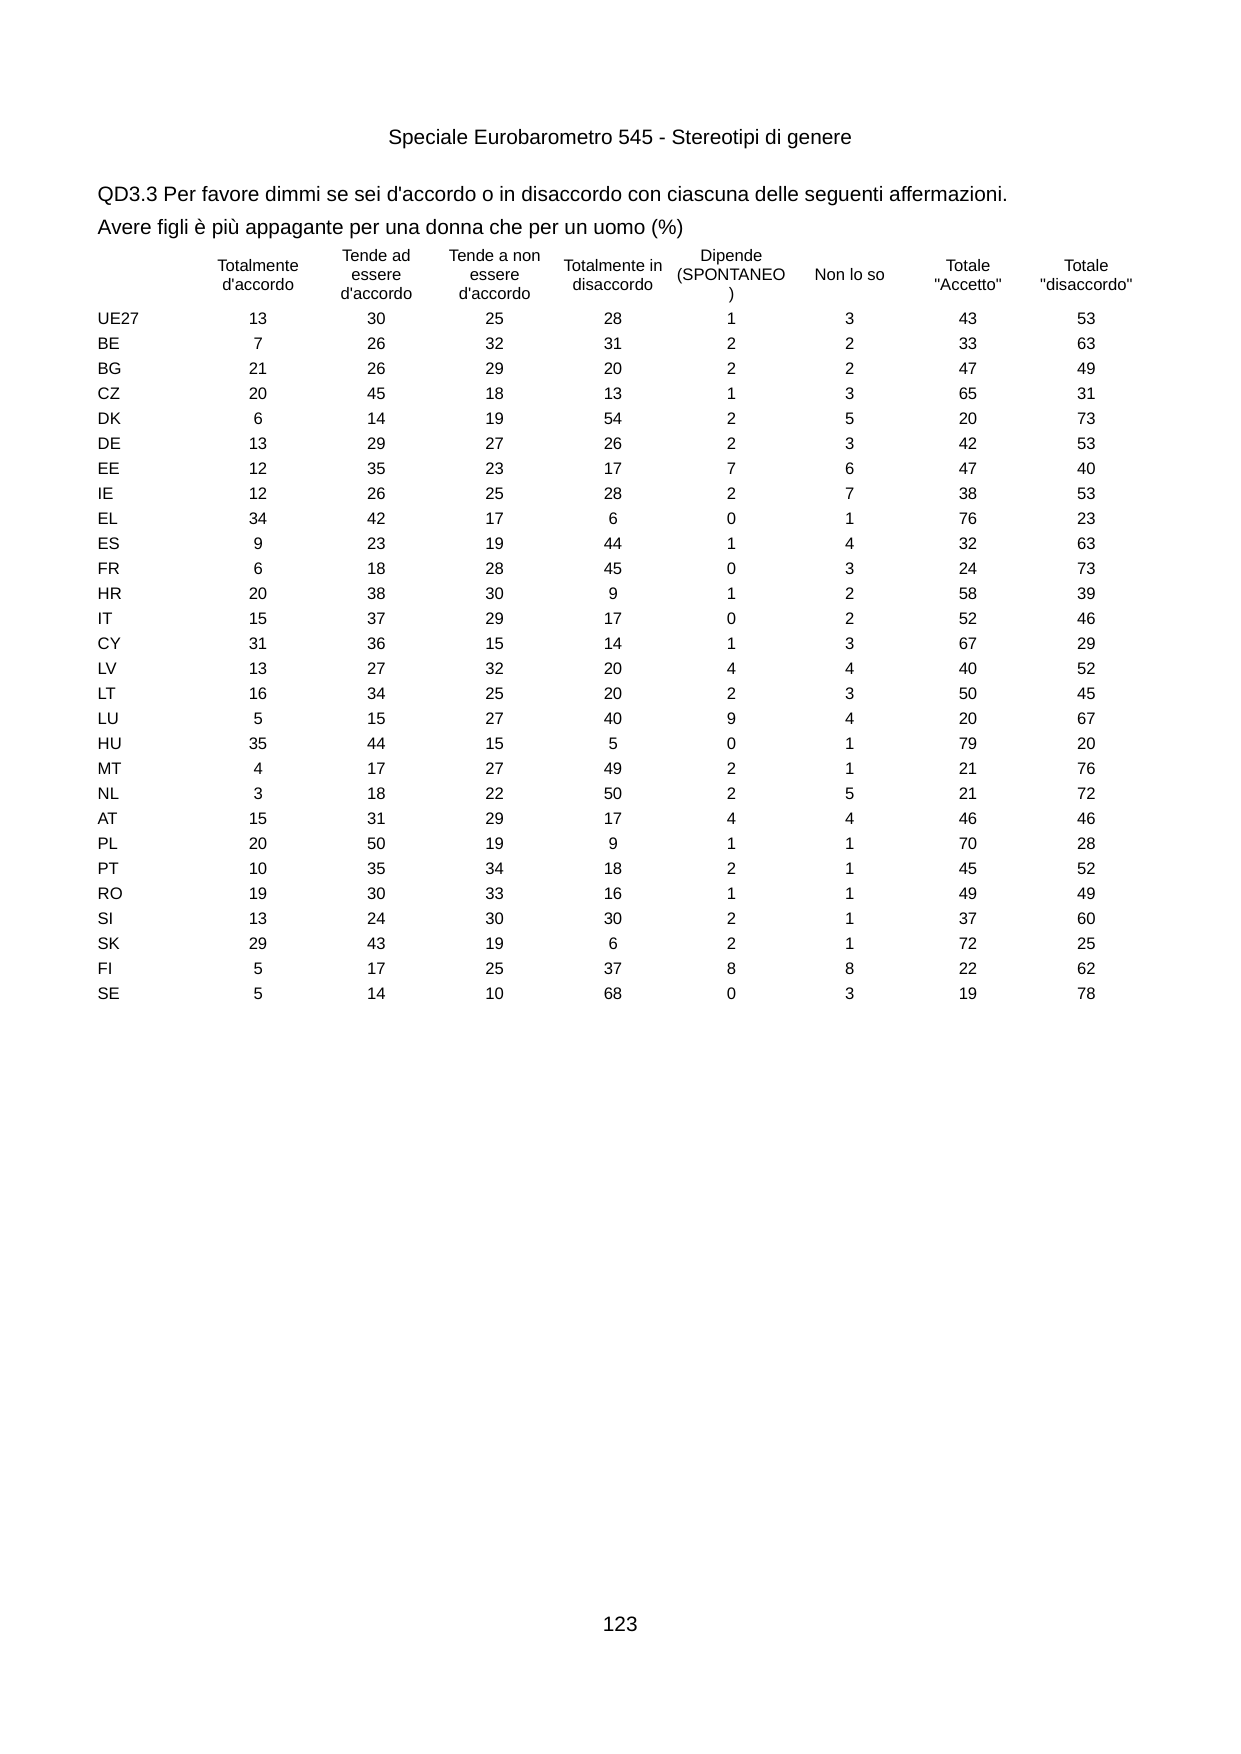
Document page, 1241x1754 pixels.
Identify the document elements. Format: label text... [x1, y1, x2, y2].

table_cell 26 [554, 431, 672, 456]
table_cell 14 [317, 406, 435, 431]
table_cell 43 [909, 306, 1027, 331]
table_cell 15 [199, 806, 317, 831]
table_cell 29 [199, 931, 317, 956]
table_cell 18 [317, 781, 435, 806]
table_cell MT [95, 756, 199, 781]
table_cell 29 [1027, 631, 1145, 656]
table_cell 2 [672, 431, 790, 456]
table_cell 1 [790, 931, 909, 956]
table_cell 25 [435, 481, 554, 506]
table_cell 58 [909, 581, 1027, 606]
table_cell 20 [554, 656, 672, 681]
table_cell 76 [909, 506, 1027, 531]
table_cell 3 [790, 631, 909, 656]
table_cell 6 [199, 406, 317, 431]
table_cell 44 [554, 531, 672, 556]
table_cell 20 [554, 356, 672, 381]
table_cell 25 [1027, 931, 1145, 956]
table_cell 2 [672, 331, 790, 356]
table_cell 63 [1027, 331, 1145, 356]
table_cell 54 [554, 406, 672, 431]
table_cell Totalmente d'accordo [199, 243, 317, 306]
table_cell [95, 243, 199, 306]
table_cell 15 [199, 606, 317, 631]
table_cell 10 [199, 856, 317, 881]
table_cell 13 [199, 656, 317, 681]
table_cell FR [95, 556, 199, 581]
table_cell 13 [199, 431, 317, 456]
table_cell 35 [317, 856, 435, 881]
table_cell LU [95, 706, 199, 731]
table_cell 46 [909, 806, 1027, 831]
table_cell 37 [909, 906, 1027, 931]
table_cell 26 [317, 356, 435, 381]
table_cell 44 [317, 731, 435, 756]
table_cell 21 [909, 756, 1027, 781]
table_cell 1 [672, 381, 790, 406]
table_cell 39 [1027, 581, 1145, 606]
table_cell AT [95, 806, 199, 831]
table_cell SE [95, 981, 199, 1006]
table_cell 20 [909, 406, 1027, 431]
table_cell 35 [317, 456, 435, 481]
table_cell 2 [790, 356, 909, 381]
table_cell 73 [1027, 556, 1145, 581]
table_cell 12 [199, 456, 317, 481]
table_cell 26 [317, 481, 435, 506]
table_cell 53 [1027, 306, 1145, 331]
table_cell SI [95, 906, 199, 931]
table_cell 18 [317, 556, 435, 581]
table_cell Totale "Accetto" [909, 243, 1027, 306]
table_cell 5 [790, 406, 909, 431]
table_cell 5 [554, 731, 672, 756]
table_cell 67 [909, 631, 1027, 656]
table_cell EE [95, 456, 199, 481]
table_cell 3 [790, 981, 909, 1006]
table_cell 20 [199, 831, 317, 856]
table_cell 2 [790, 331, 909, 356]
table_cell 2 [672, 906, 790, 931]
table_cell 50 [554, 781, 672, 806]
table_cell ES [95, 531, 199, 556]
table_cell PT [95, 856, 199, 881]
table_cell 40 [1027, 456, 1145, 481]
table_cell 50 [909, 681, 1027, 706]
table_cell 42 [909, 431, 1027, 456]
table_cell 23 [435, 456, 554, 481]
table_cell 2 [672, 756, 790, 781]
table_cell 19 [909, 981, 1027, 1006]
table_cell 30 [435, 906, 554, 931]
table_cell 52 [909, 606, 1027, 631]
table_cell 0 [672, 731, 790, 756]
table_cell 3 [790, 431, 909, 456]
table_cell 30 [317, 306, 435, 331]
table_cell 70 [909, 831, 1027, 856]
table_cell 5 [199, 981, 317, 1006]
table_cell 32 [909, 531, 1027, 556]
table_cell BE [95, 331, 199, 356]
table_cell 29 [317, 431, 435, 456]
table_cell 29 [435, 356, 554, 381]
table_cell 2 [790, 581, 909, 606]
table_cell 5 [199, 956, 317, 981]
table_cell 0 [672, 506, 790, 531]
table_header QD3.3 Per favore dimmi se sei d'accordo o in disaccordo con ciascuna delle seguenti affermazioni. [95, 178, 1145, 210]
table_cell 1 [672, 306, 790, 331]
table_cell 2 [672, 356, 790, 381]
table_cell 2 [672, 931, 790, 956]
table_cell FI [95, 956, 199, 981]
table_cell 2 [672, 406, 790, 431]
table_cell Totale "disaccordo" [1027, 243, 1145, 306]
table_cell 17 [554, 606, 672, 631]
table_cell 9 [199, 531, 317, 556]
table_cell 43 [317, 931, 435, 956]
table_cell 1 [790, 731, 909, 756]
table_cell 26 [317, 331, 435, 356]
table_cell 68 [554, 981, 672, 1006]
table_cell 33 [435, 881, 554, 906]
table_cell 34 [435, 856, 554, 881]
table_cell 2 [672, 856, 790, 881]
table_cell 50 [317, 831, 435, 856]
table_cell IE [95, 481, 199, 506]
table_cell 4 [672, 656, 790, 681]
table_cell 4 [672, 806, 790, 831]
table_cell 24 [317, 906, 435, 931]
table_cell BG [95, 356, 199, 381]
table_cell 16 [554, 881, 672, 906]
table_cell 40 [554, 706, 672, 731]
table_cell 31 [199, 631, 317, 656]
table_cell 1 [790, 756, 909, 781]
table_cell 0 [672, 556, 790, 581]
table_cell 8 [790, 956, 909, 981]
table_cell 3 [790, 306, 909, 331]
table_cell 38 [909, 481, 1027, 506]
table_cell 21 [909, 781, 1027, 806]
table_cell 72 [909, 931, 1027, 956]
table_cell 22 [909, 956, 1027, 981]
table_cell 28 [435, 556, 554, 581]
table_cell 36 [317, 631, 435, 656]
table_cell 0 [672, 981, 790, 1006]
table_cell 35 [199, 731, 317, 756]
table_cell 63 [1027, 531, 1145, 556]
table_cell 14 [554, 631, 672, 656]
table_cell 3 [790, 381, 909, 406]
table_cell SK [95, 931, 199, 956]
table_cell Tende ad essere d'accordo [317, 243, 435, 306]
table_cell IT [95, 606, 199, 631]
table_cell 31 [1027, 381, 1145, 406]
table_cell LV [95, 656, 199, 681]
table_cell 47 [909, 356, 1027, 381]
table_cell DE [95, 431, 199, 456]
table_cell 1 [672, 531, 790, 556]
table_cell CY [95, 631, 199, 656]
table_cell 17 [554, 806, 672, 831]
table_cell 46 [1027, 606, 1145, 631]
table_cell 23 [317, 531, 435, 556]
table_cell 37 [317, 606, 435, 631]
table_cell 22 [435, 781, 554, 806]
table_cell 72 [1027, 781, 1145, 806]
table_cell 2 [672, 681, 790, 706]
table_cell 20 [199, 581, 317, 606]
table_cell 1 [672, 831, 790, 856]
table_cell 27 [317, 656, 435, 681]
table_cell 38 [317, 581, 435, 606]
table_cell 25 [435, 306, 554, 331]
table_cell 18 [554, 856, 672, 881]
table_cell 7 [790, 481, 909, 506]
table_cell 46 [1027, 806, 1145, 831]
table_cell LT [95, 681, 199, 706]
table_cell 2 [672, 781, 790, 806]
table_cell 1 [790, 506, 909, 531]
table_cell 4 [790, 706, 909, 731]
table_cell 19 [435, 931, 554, 956]
table_cell 42 [317, 506, 435, 531]
table_cell 4 [790, 531, 909, 556]
table_cell Dipende (SPONTANEO) [672, 243, 790, 306]
table_cell 29 [435, 806, 554, 831]
table_cell 19 [435, 406, 554, 431]
table_cell 31 [317, 806, 435, 831]
table_cell 33 [909, 331, 1027, 356]
table_cell 20 [1027, 731, 1145, 756]
table_cell 1 [672, 581, 790, 606]
table_cell HU [95, 731, 199, 756]
table_cell 27 [435, 431, 554, 456]
table_cell Non lo so [790, 243, 909, 306]
table_cell 17 [317, 756, 435, 781]
table_cell 52 [1027, 856, 1145, 881]
table_cell 6 [554, 931, 672, 956]
table_cell 28 [554, 306, 672, 331]
table_cell 13 [199, 306, 317, 331]
table_cell 20 [909, 706, 1027, 731]
table_cell 19 [435, 831, 554, 856]
table_cell 29 [435, 606, 554, 631]
table_cell 17 [317, 956, 435, 981]
table_cell 15 [435, 631, 554, 656]
table_cell 16 [199, 681, 317, 706]
table_cell 60 [1027, 906, 1145, 931]
table_cell 2 [790, 606, 909, 631]
table_cell 4 [199, 756, 317, 781]
table_cell 9 [554, 831, 672, 856]
table_cell 4 [790, 806, 909, 831]
table_cell 1 [672, 881, 790, 906]
table_cell 19 [435, 531, 554, 556]
table_cell 13 [554, 381, 672, 406]
table_cell 24 [909, 556, 1027, 581]
table_cell 19 [199, 881, 317, 906]
table_cell Avere figli è più appagante per una donna che per un uomo (%) [95, 210, 1145, 243]
table_cell 15 [317, 706, 435, 731]
table_cell 30 [435, 581, 554, 606]
table_cell 0 [672, 606, 790, 631]
table_cell 7 [199, 331, 317, 356]
table_cell 3 [790, 556, 909, 581]
table_cell 4 [790, 656, 909, 681]
table_cell 7 [672, 456, 790, 481]
table_cell HR [95, 581, 199, 606]
table_cell 2 [672, 481, 790, 506]
table_cell 1 [790, 881, 909, 906]
table_cell 25 [435, 681, 554, 706]
table_cell 45 [1027, 681, 1145, 706]
table_cell 34 [199, 506, 317, 531]
table_cell 30 [317, 881, 435, 906]
table_cell 6 [199, 556, 317, 581]
table_cell 1 [790, 906, 909, 931]
table_cell 6 [554, 506, 672, 531]
table_cell 3 [199, 781, 317, 806]
table_cell 28 [1027, 831, 1145, 856]
table_cell 18 [435, 381, 554, 406]
table_cell 49 [554, 756, 672, 781]
table_cell PL [95, 831, 199, 856]
table_cell 17 [435, 506, 554, 531]
table_cell 25 [435, 956, 554, 981]
table_cell 49 [1027, 356, 1145, 381]
table_cell 34 [317, 681, 435, 706]
table_cell 17 [554, 456, 672, 481]
table_cell 13 [199, 906, 317, 931]
table_cell 1 [672, 631, 790, 656]
table_cell 32 [435, 331, 554, 356]
table_cell 14 [317, 981, 435, 1006]
table_cell 23 [1027, 506, 1145, 531]
table_cell 1 [790, 831, 909, 856]
table_cell EL [95, 506, 199, 531]
table_cell 9 [554, 581, 672, 606]
table_cell 20 [199, 381, 317, 406]
table_cell CZ [95, 381, 199, 406]
table_cell 6 [790, 456, 909, 481]
table_cell 53 [1027, 481, 1145, 506]
table_cell DK [95, 406, 199, 431]
table_cell 31 [554, 331, 672, 356]
table_cell Tende a non essere d'accordo [435, 243, 554, 306]
table_cell 76 [1027, 756, 1145, 781]
table_cell 32 [435, 656, 554, 681]
table_cell Totalmente in disaccordo [554, 243, 672, 306]
table_cell 27 [435, 706, 554, 731]
table_cell 15 [435, 731, 554, 756]
table_cell 62 [1027, 956, 1145, 981]
table_cell 47 [909, 456, 1027, 481]
table_cell 45 [554, 556, 672, 581]
table_cell 28 [554, 481, 672, 506]
table_cell 49 [1027, 881, 1145, 906]
table_cell 45 [909, 856, 1027, 881]
table_cell 1 [790, 856, 909, 881]
table_cell 27 [435, 756, 554, 781]
table_cell 49 [909, 881, 1027, 906]
table_cell 67 [1027, 706, 1145, 731]
table_cell NL [95, 781, 199, 806]
table_cell 53 [1027, 431, 1145, 456]
table_cell 37 [554, 956, 672, 981]
table_cell 20 [554, 681, 672, 706]
table_cell 3 [790, 681, 909, 706]
table_cell 9 [672, 706, 790, 731]
table_cell 5 [199, 706, 317, 731]
table_cell 40 [909, 656, 1027, 681]
table_cell 65 [909, 381, 1027, 406]
table_cell 21 [199, 356, 317, 381]
table_cell 45 [317, 381, 435, 406]
table_cell 30 [554, 906, 672, 931]
table_cell 5 [790, 781, 909, 806]
table_cell RO [95, 881, 199, 906]
table_cell 12 [199, 481, 317, 506]
table_cell 78 [1027, 981, 1145, 1006]
table_cell UE27 [95, 306, 199, 331]
table_cell 8 [672, 956, 790, 981]
table_cell 73 [1027, 406, 1145, 431]
table_cell 52 [1027, 656, 1145, 681]
table_cell 79 [909, 731, 1027, 756]
table_cell 10 [435, 981, 554, 1006]
